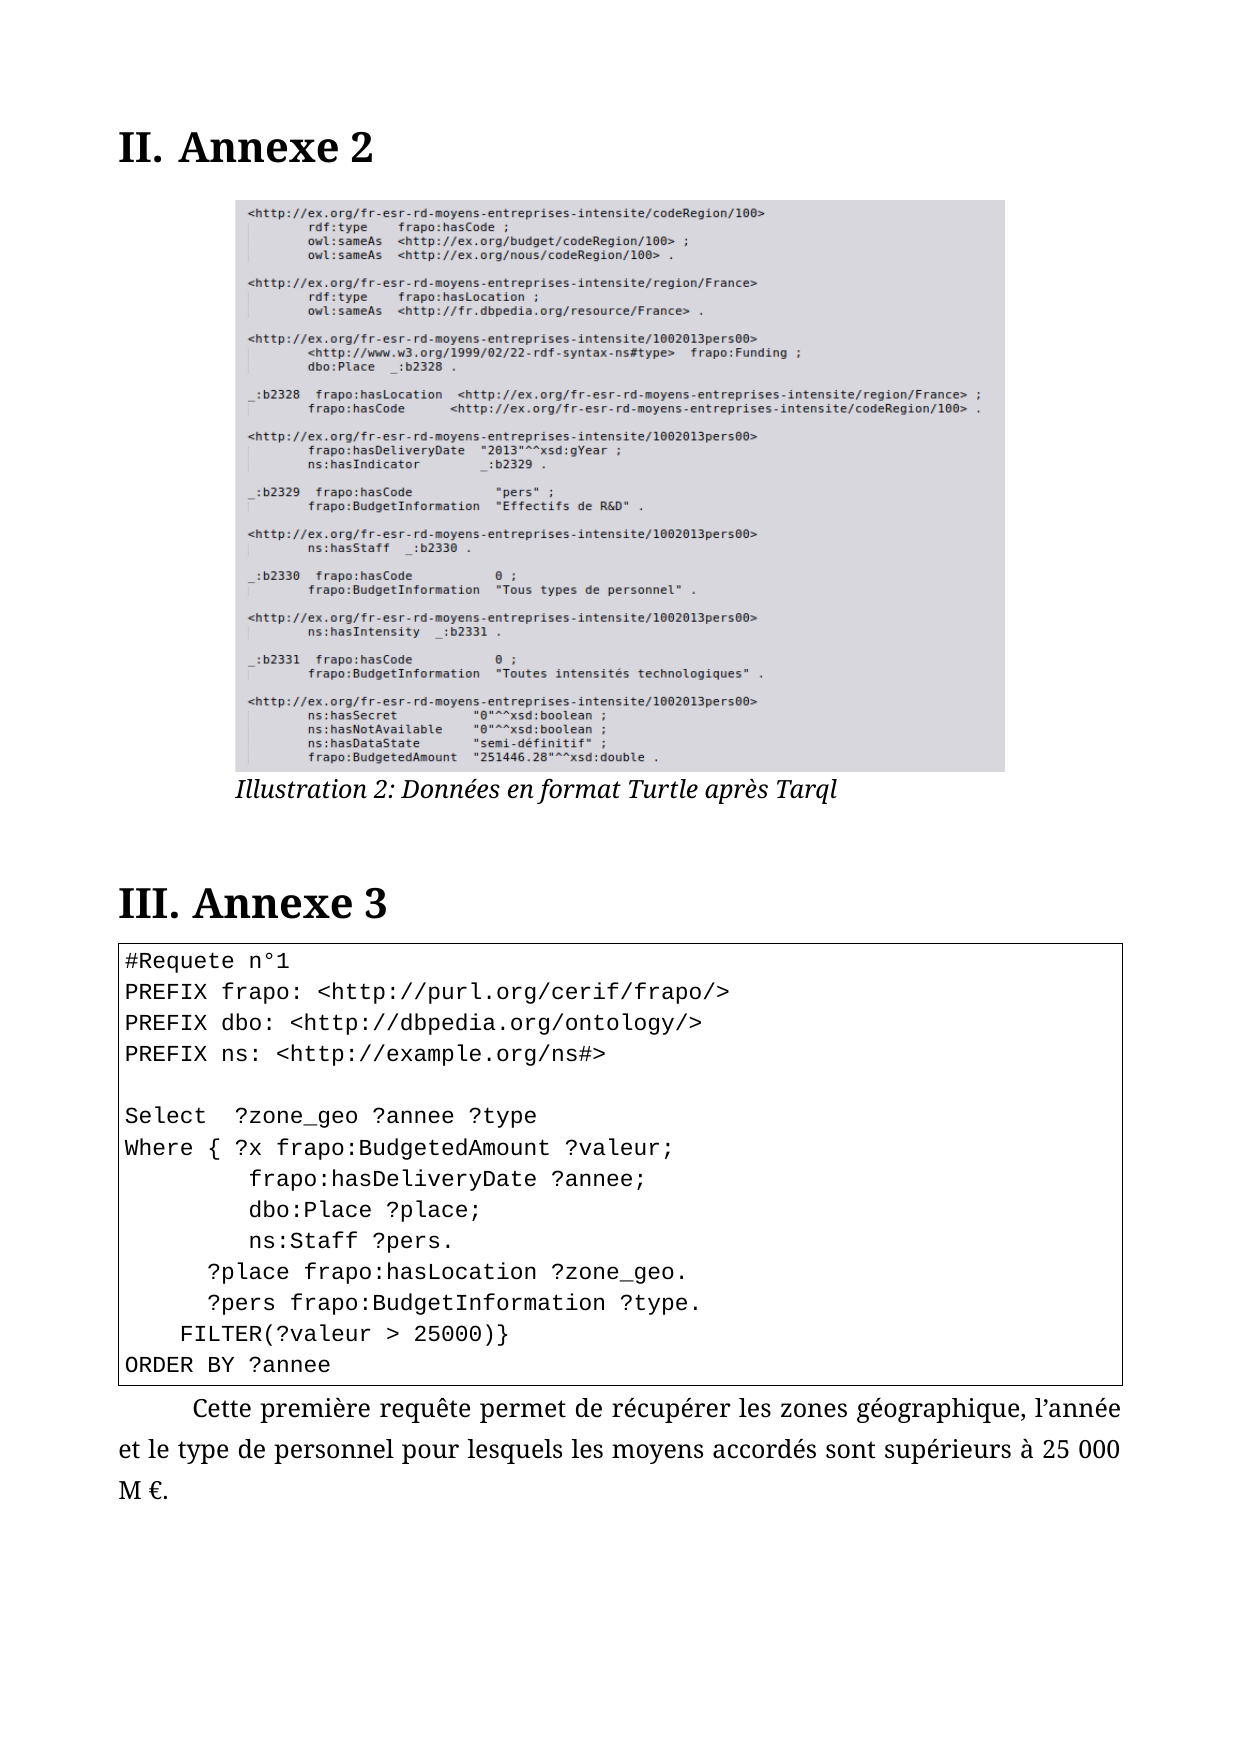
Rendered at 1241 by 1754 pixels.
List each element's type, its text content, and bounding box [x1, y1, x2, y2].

text frapo:hasDeliveryDate ?annee; [119, 1160, 1122, 1191]
text PREFIX frapo: <http://purl.org/cerif/frapo/> [119, 974, 1122, 1005]
text ORDER BY ?annee [119, 1347, 1122, 1385]
text Where { ?x frapo:BudgetedAmount ?valeur; [119, 1129, 1122, 1160]
picture [235, 200, 1005, 772]
text dbo:Place ?place; [119, 1191, 1122, 1222]
text Illustration 2: Données en format Turtle après Tarql [235, 772, 1005, 805]
subtitle Annexe 2 [118, 118, 1122, 175]
text ns:Staff ?pers. [119, 1222, 1122, 1253]
text ?place frapo:hasLocation ?zone_geo. [119, 1253, 1122, 1284]
text FILTER(?valeur > 25000)} [119, 1316, 1122, 1347]
text PREFIX ns: <http://example.org/ns#> [119, 1036, 1122, 1069]
text Select ?zone_geo ?annee ?type [119, 1098, 1122, 1129]
text #Requete n°1 [119, 944, 1122, 974]
text ?pers frapo:BudgetInformation ?type. [119, 1284, 1122, 1316]
subtitle Annexe 3 [118, 874, 1122, 931]
text Cette première requête permet de récupérer les zones géographique, l’année et le type de personnel pour lesquels les moyens accordés sont supérieurs à 25 000 M €. [118, 1391, 1122, 1506]
text PREFIX dbo: <http://dbpedia.org/ontology/> [119, 1005, 1122, 1036]
